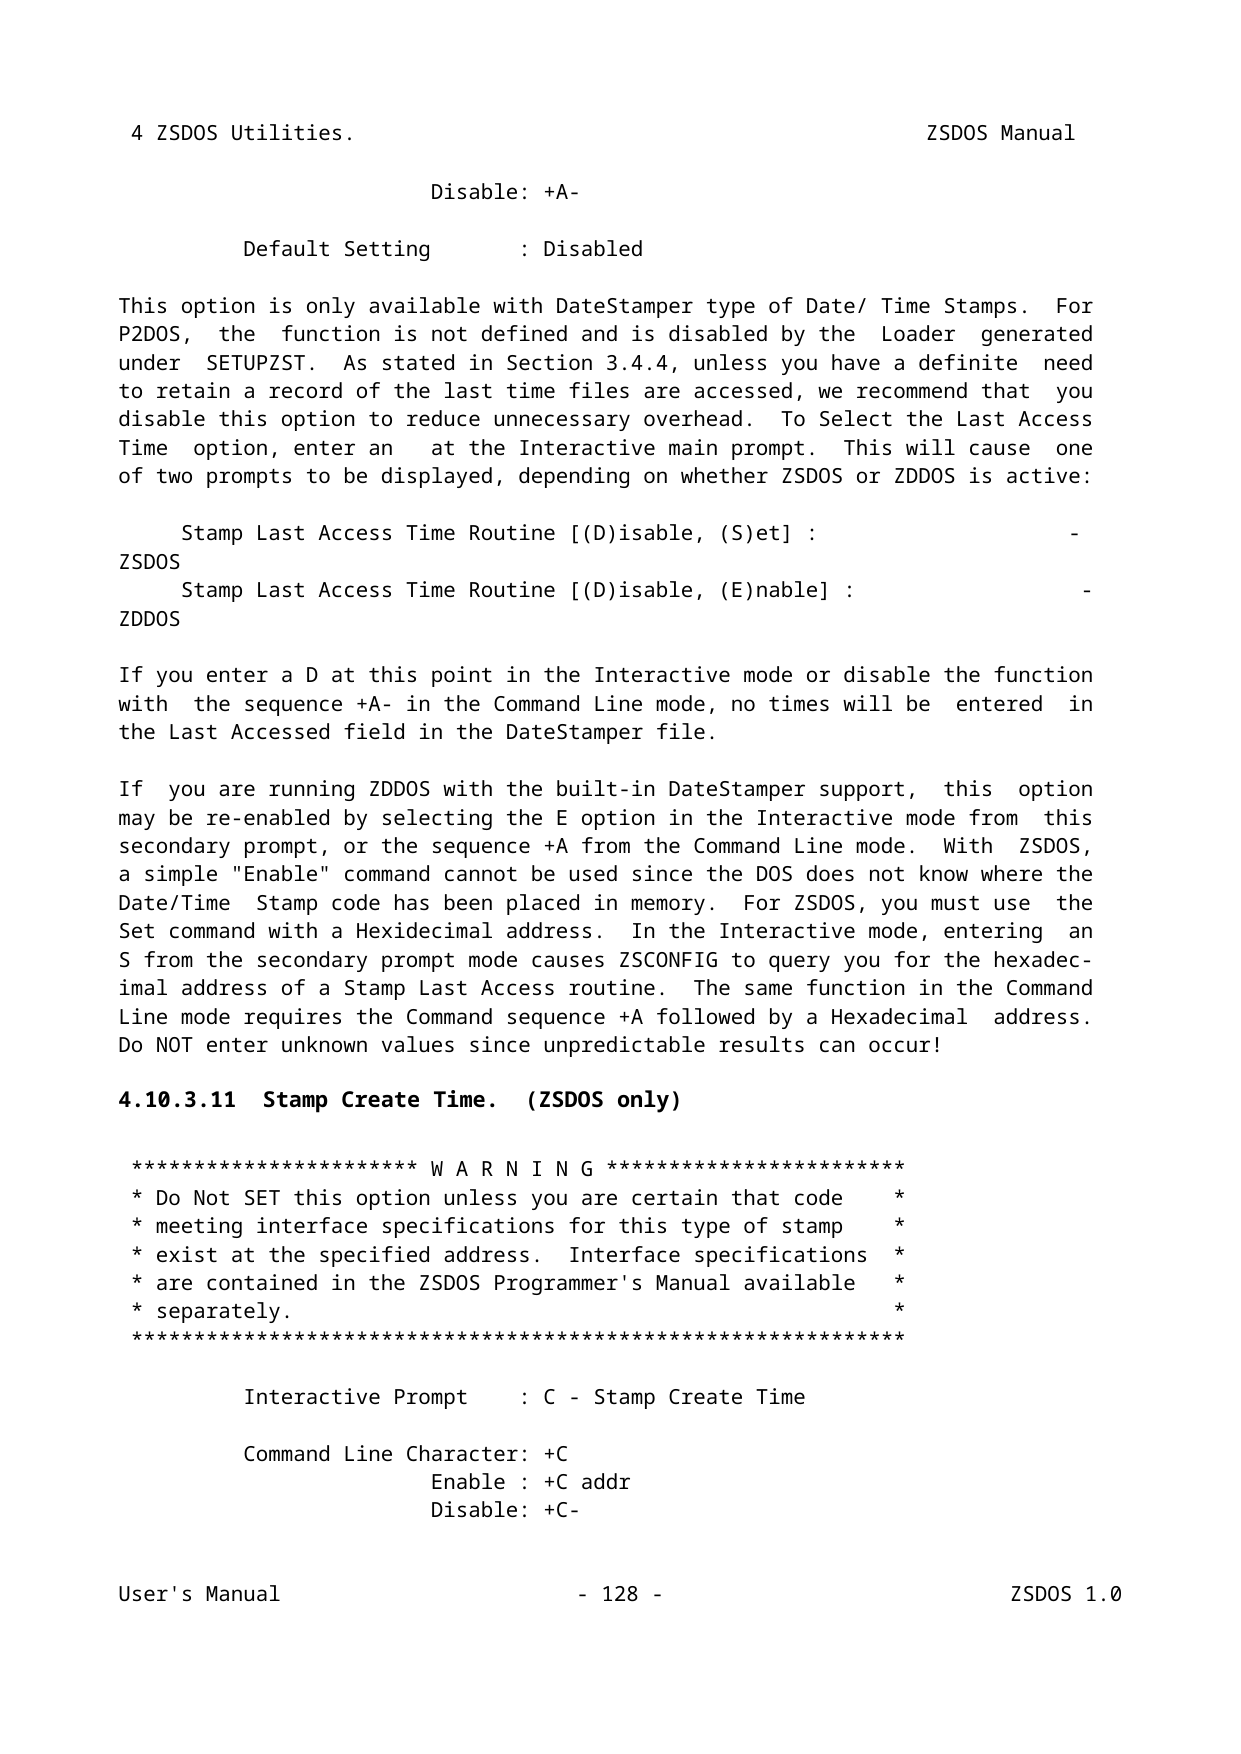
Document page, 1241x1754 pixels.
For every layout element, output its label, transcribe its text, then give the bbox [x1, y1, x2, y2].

text S from the secondary prompt mode causes ZSCONFIG to query you for the hexadec- [118, 945, 1122, 973]
text Date/Time Stamp code has been placed in memory. For ZSDOS, you must use the [118, 888, 1122, 916]
text * Do Not SET this option unless you are certain that code * [118, 1183, 1122, 1211]
text * meeting interface specifications for this type of stamp * [118, 1211, 1122, 1240]
text secondary prompt, or the sequence +A from the Command Line mode. With ZSDOS, [118, 831, 1122, 859]
text Do NOT enter unknown values since unpredictable results can occur! [118, 1030, 1122, 1059]
text of two prompts to be displayed, depending on whether ZSDOS or ZDDOS is active: [118, 461, 1122, 490]
text Default Setting : Disabled [118, 234, 1122, 262]
text may be re-enabled by selecting the E option in the Interactive mode from this [118, 803, 1122, 831]
text Enable : +C addr [118, 1467, 1122, 1496]
text Stamp Last Access Time Routine [(D)isable, (E)nable] : - ZDDOS [118, 575, 1122, 632]
text Stamp Last Access Time Routine [(D)isable, (S)et] : - ZSDOS [118, 518, 1122, 575]
text Line mode requires the Command sequence +A followed by a Hexadecimal address. [118, 1002, 1122, 1030]
text * separately. * [118, 1297, 1122, 1325]
text a simple "Enable" command cannot be used since the DOS does not know where the [118, 859, 1122, 888]
text the Last Accessed field in the DateStamper file. [118, 717, 1122, 746]
text This option is only available with DateStamper type of Date/ Time Stamps. For [118, 291, 1122, 319]
text If you are running ZDDOS with the built-in DateStamper support, this option [118, 774, 1122, 803]
text * exist at the specified address. Interface specifications * [118, 1240, 1122, 1268]
text * are contained in the ZSDOS Programmer's Manual available * [118, 1268, 1122, 1297]
text Disable: +A- [118, 177, 1122, 206]
text with the sequence +A- in the Command Line mode, no times will be entered in [118, 689, 1122, 717]
text Disable: +C- [118, 1496, 1122, 1524]
text to retain a record of the last time files are accessed, we recommend that you [118, 376, 1122, 404]
text ************************************************************** [118, 1325, 1122, 1353]
text If you enter a D at this point in the Interactive mode or disable the function [118, 661, 1122, 689]
text P2DOS, the function is not defined and is disabled by the Loader generated [118, 319, 1122, 348]
text under SETUPZST. As stated in Section 3.4.4, unless you have a definite need [118, 348, 1122, 376]
subtitle 4.10.3.11 Stamp Create Time. (ZSDOS only) [118, 1084, 1122, 1113]
text imal address of a Stamp Last Access routine. The same function in the Command [118, 973, 1122, 1002]
text Time option, enter an at the Interactive main prompt. This will cause one [118, 433, 1122, 461]
text Command Line Character: +C [118, 1439, 1122, 1467]
text *********************** W A R N I N G ************************ [118, 1154, 1122, 1183]
text Set command with a Hexidecimal address. In the Interactive mode, entering an [118, 916, 1122, 945]
text Interactive Prompt : C - Stamp Create Time [118, 1382, 1122, 1410]
text disable this option to reduce unnecessary overhead. To Select the Last Access [118, 404, 1122, 433]
